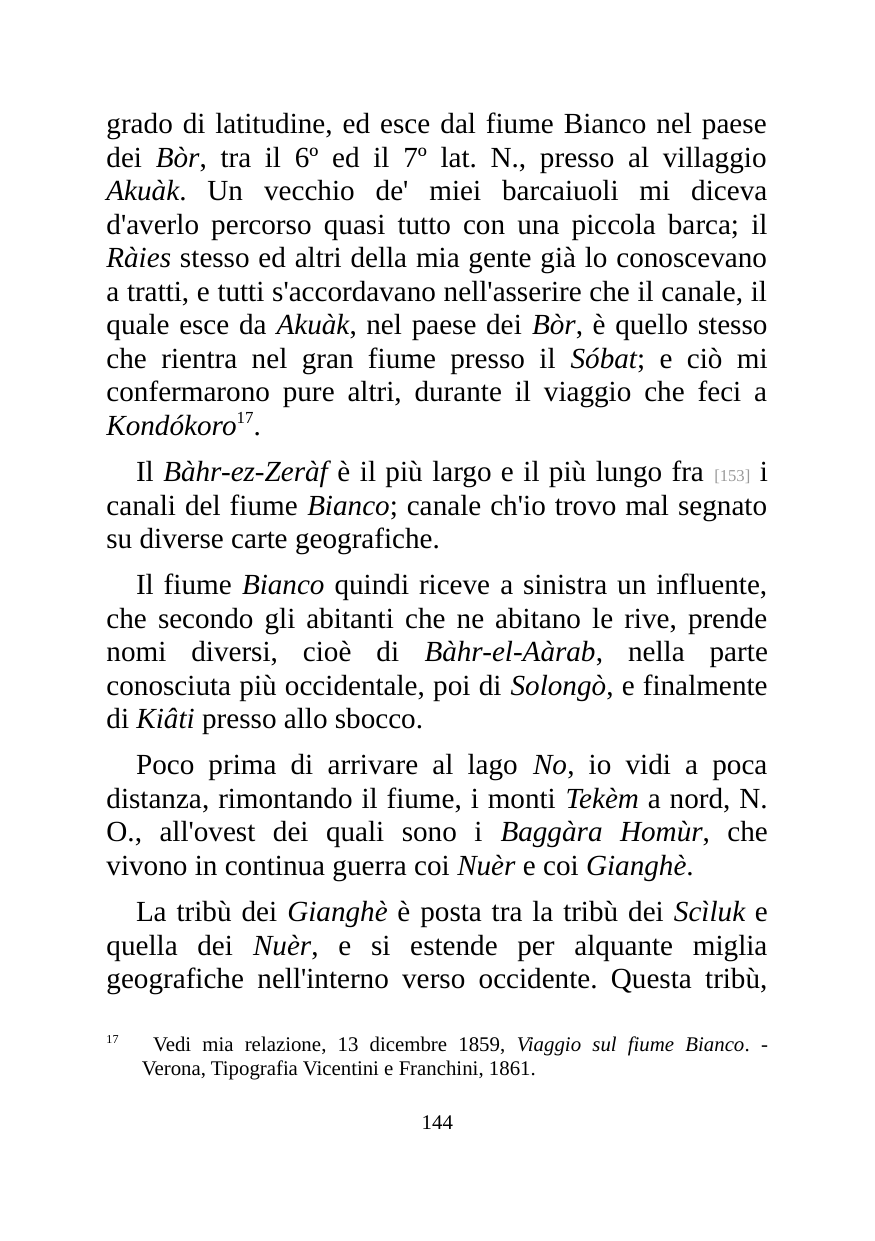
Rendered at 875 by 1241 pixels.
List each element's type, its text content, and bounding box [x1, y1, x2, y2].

text La tribù dei Gianghè è posta tra la tribù dei Scìluk e quella dei Nuèr, e si estende per alquante miglia geografiche nell'interno verso occidente. Questa tribù, [106, 894, 768, 995]
text Poco prima di arrivare al lago No, io vidi a poca distanza, rimontando il fiume, i monti Tekèm a nord, N. O., all'ovest dei quali sono i Baggàra Homùr, che vivono in continua guerra coi Nuèr e coi Gianghè. [106, 747, 768, 882]
text Il fiume Bianco quindi riceve a sinistra un influente, che secondo gli abitanti che ne abitano le rive, prende nomi diversi, cioè di Bàhr-el-Aàrab, nella parte conosciuta più occidentale, poi di Solongò, e finalmente di Kiâti presso allo sbocco. [106, 567, 768, 735]
text Vedi mia relazione, 13 dicembre 1859, Viaggio sul fiume Bianco. - Verona, Tipografia Vicentini e Franchini, 1861. [106, 1032, 768, 1080]
text Il Bàhr-ez-Zeràf è il più largo e il più lungo fra [153] i canali del fiume Bianco; canale ch'io trovo mal segnato su diverse carte geografiche. [106, 454, 768, 555]
text grado di latitudine, ed esce dal fiume Bianco nel paese dei Bòr, tra il 6º ed il 7º lat. N., presso al villaggio Akuàk. Un vecchio de' miei barcaiuoli mi diceva d'averlo percorso quasi tutto con una piccola barca; il Ràies stesso ed altri della mia gente già lo conoscevano a tratti, e tutti s'accordavano nell'asserire che il canale, il quale esce da Akuàk, nel paese dei Bòr, è quello stesso che rientra nel gran fiume presso il Sóbat; e ciò mi confermarono pure altri, durante il viaggio che feci a Kondókoro. [106, 106, 768, 442]
